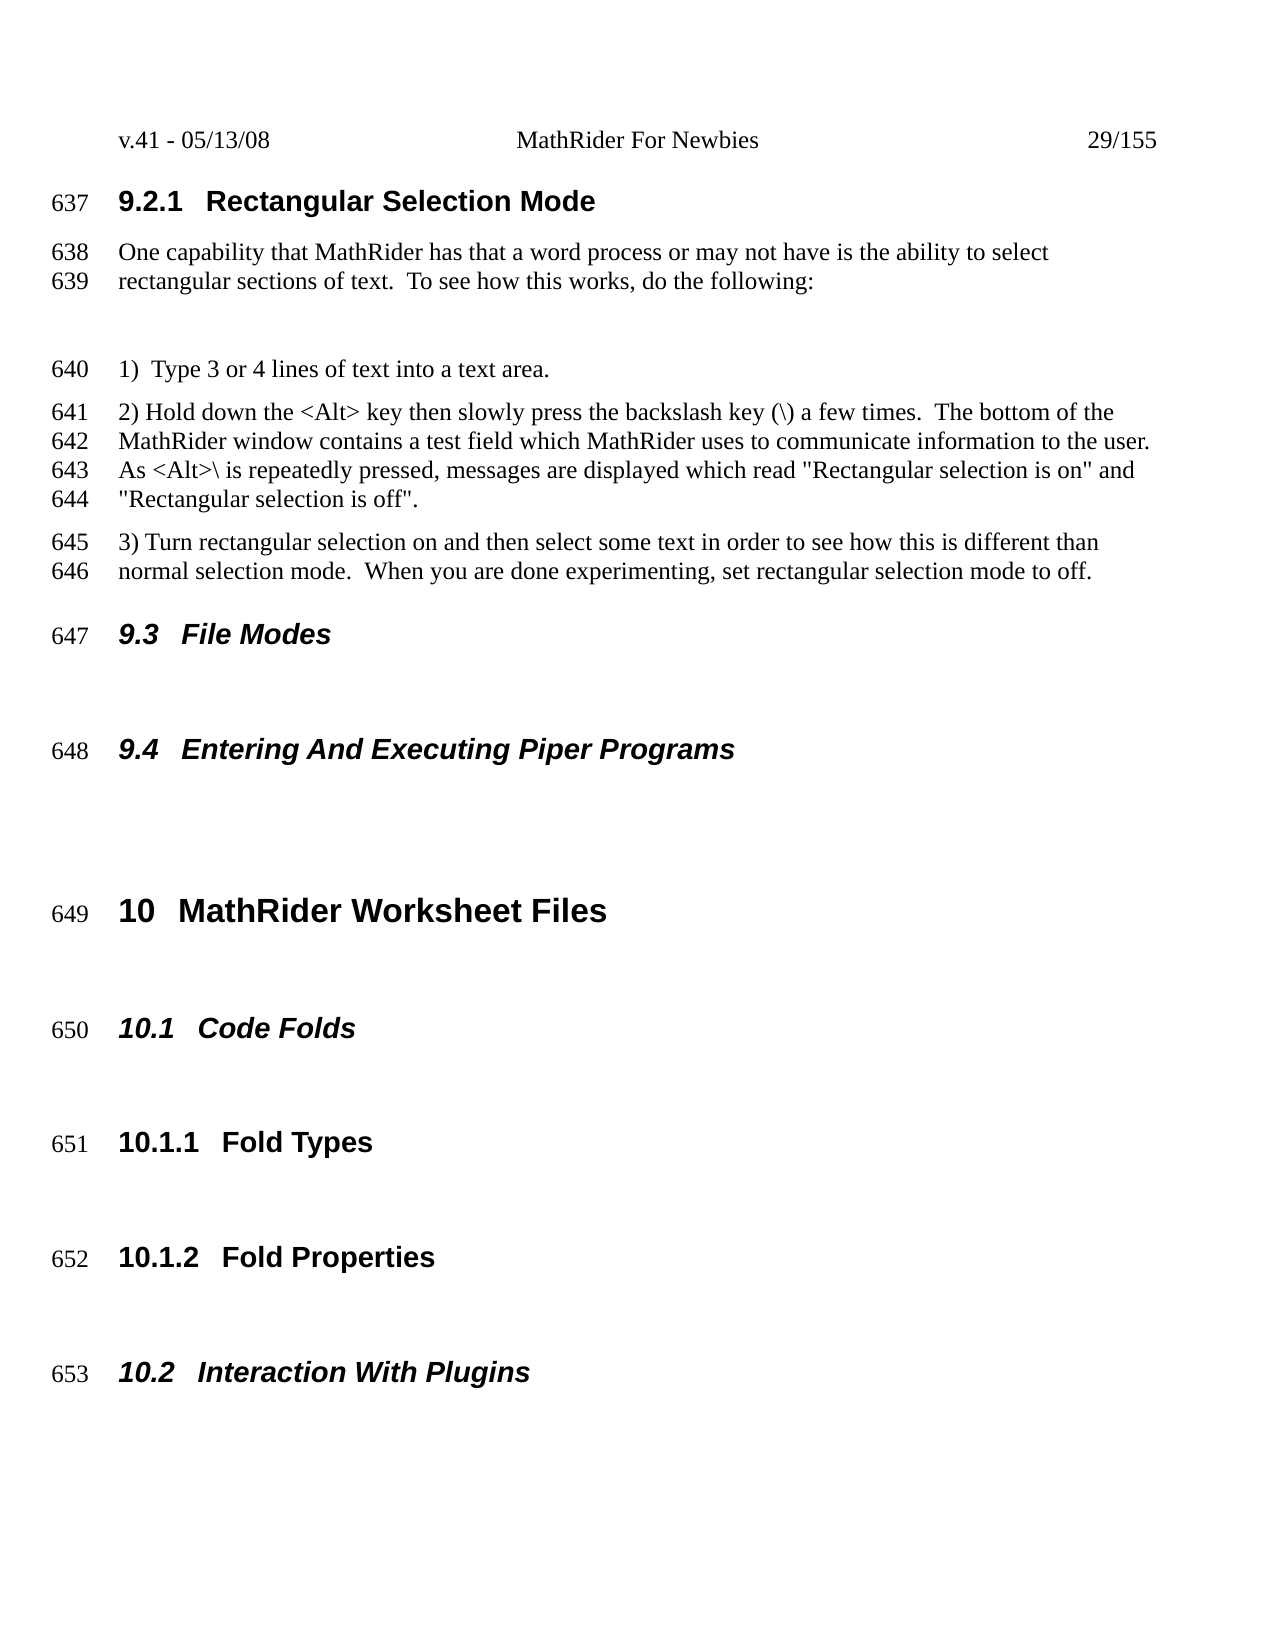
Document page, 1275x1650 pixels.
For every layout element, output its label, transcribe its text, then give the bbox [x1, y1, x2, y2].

text 2) Hold down the <Alt> key then slowly press the backslash key (\) a few times. The bottom of the MathRider window contains a test field which MathRider uses to communicate information to the user. As <Alt>\ is repeatedly pressed, messages are displayed which read "Rectangular selection is on" and "Rectangular selection is off". [118, 397, 1157, 512]
text 3) Turn rectangular selection on and then select some text in order to see how this is different than normal selection mode. When you are done experimenting, set rectangular selection mode to off. [118, 527, 1157, 585]
subtitle Code Folds [118, 1011, 1157, 1044]
subtitle Rectangular Selection Mode [118, 184, 1157, 217]
subtitle Fold Types [118, 1125, 1157, 1159]
subtitle MathRider Worksheet Files [118, 891, 1157, 929]
subtitle File Modes [118, 617, 1157, 651]
subtitle Interaction With Plugins [118, 1355, 1157, 1388]
text 1) Type 3 or 4 lines of text into a text area. [118, 354, 1157, 382]
subtitle Fold Properties [118, 1240, 1157, 1274]
subtitle Entering And Executing Piper Programs [118, 732, 1157, 766]
text One capability that MathRider has that a word process or may not have is the ability to select rectangular sections of text. To see how this works, do the following: [118, 237, 1157, 295]
